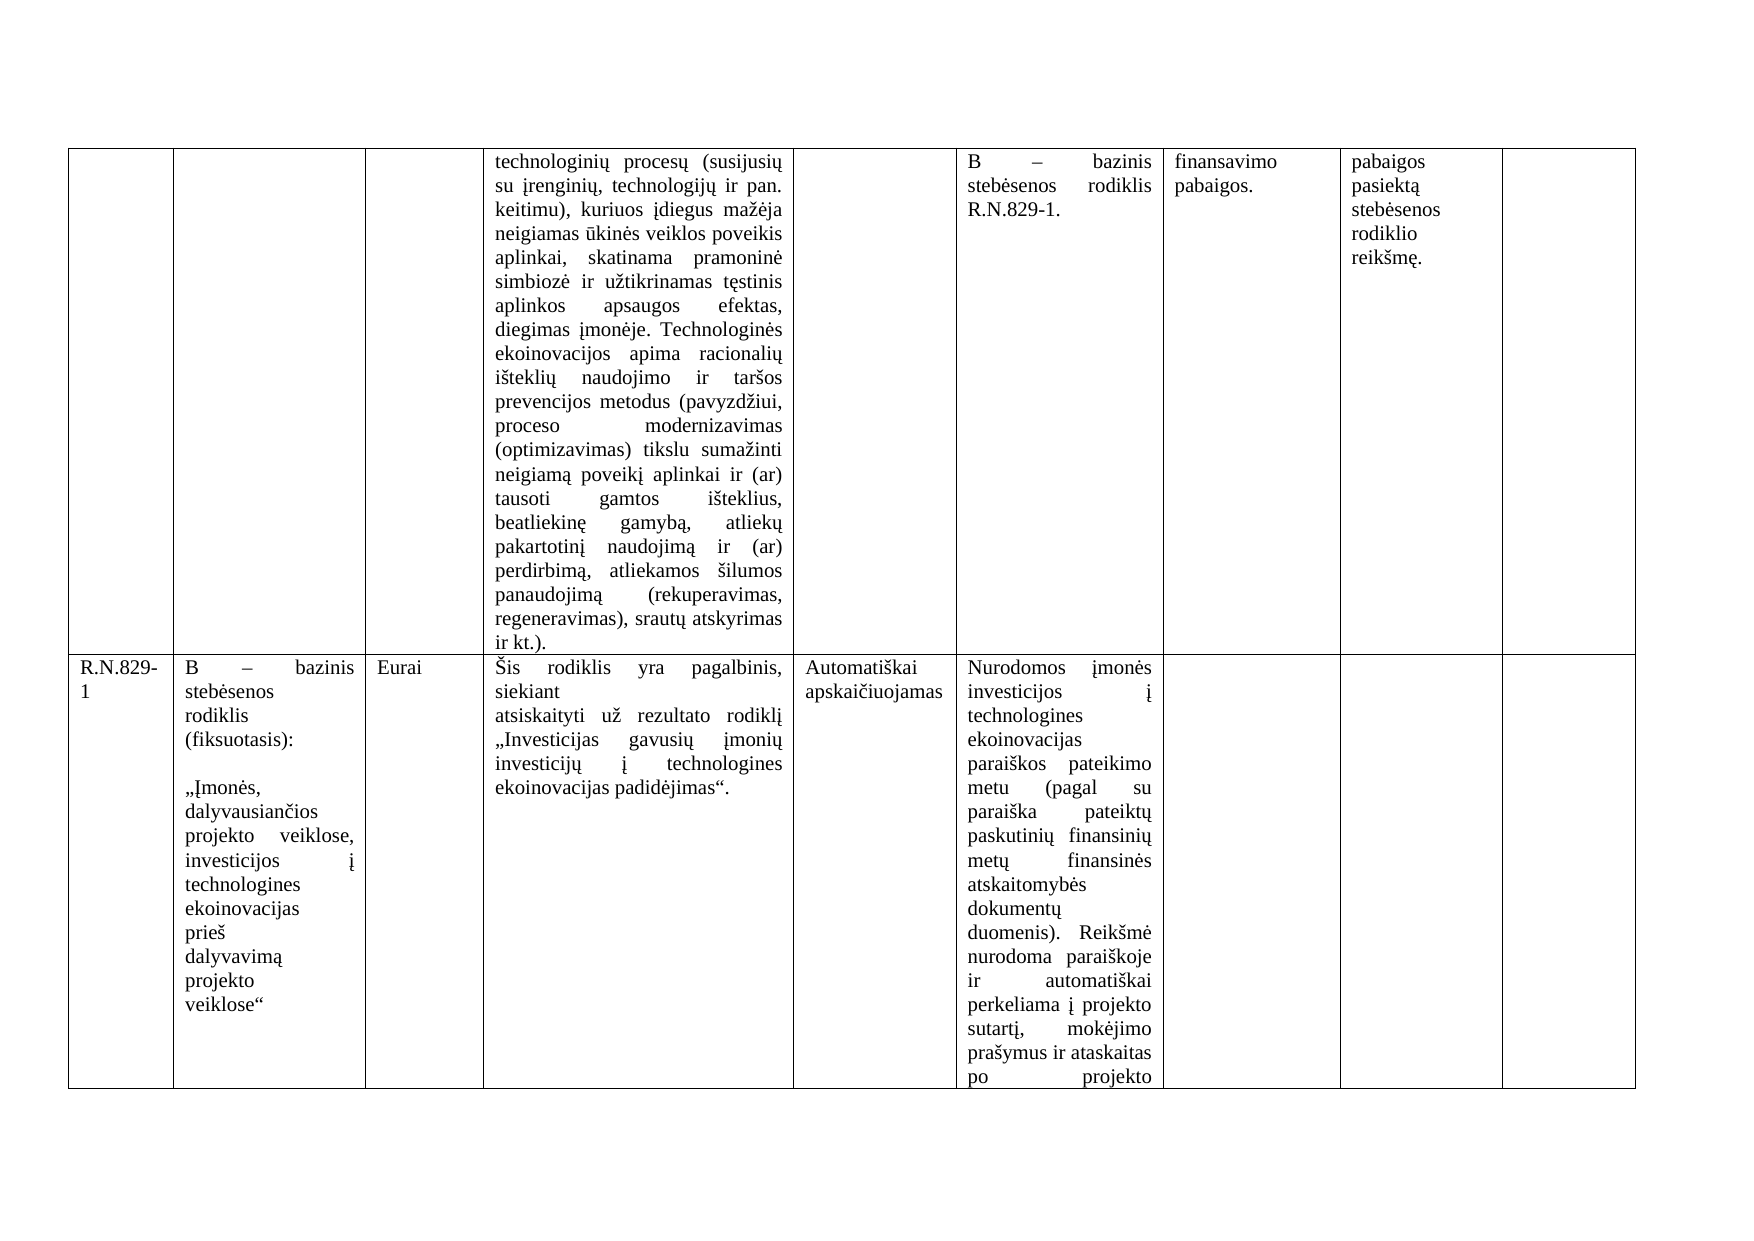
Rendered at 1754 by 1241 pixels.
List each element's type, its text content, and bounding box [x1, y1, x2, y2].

table_cell Nurodomos įmonės investicijos į technologines ekoinovacijas paraiškos pateikimo metu (pagal su paraiška pateiktų paskutinių finansinių metų finansinės atskaitomybės dokumentų duomenis). Reikšmė nurodoma paraiškoje ir automatiškai perkeliama į projekto sutartį, mokėjimo prašymus ir ataskaitas po projekto [957, 655, 1163, 1088]
table_cell finansavimo pabaigos. [1164, 149, 1340, 654]
table_cell Automatiškai apskaičiuojamas [794, 655, 956, 1088]
table_cell [794, 149, 956, 654]
table_cell technologinių procesų (susijusių su įrenginių, technologijų ir pan. keitimu), kuriuos įdiegus mažėja neigiamas ūkinės veiklos poveikis aplinkai, skatinama pramoninė simbiozė ir užtikrinamas tęstinis aplinkos apsaugos efektas, diegimas įmonėje. Technologinės ekoinovacijos apima racionalių išteklių naudojimo ir taršos prevencijos metodus (pavyzdžiui, proceso modernizavimas (optimizavimas) tikslu sumažinti neigiamą poveikį aplinkai ir (ar) tausoti gamtos išteklius, beatliekinę gamybą, atliekų pakartotinį naudojimą ir (ar) perdirbimą, atliekamos šilumos panaudojimą (rekuperavimas, regeneravimas), srautų atskyrimas ir kt.). [484, 149, 793, 654]
table_cell [1341, 655, 1502, 1088]
table_cell pabaigos pasiektą stebėsenos rodiklio reikšmę. [1341, 149, 1502, 654]
table_cell Eurai [366, 655, 483, 1088]
table_cell [366, 149, 483, 654]
table_cell [174, 149, 365, 654]
table_cell [1164, 655, 1340, 1088]
table_cell [1503, 655, 1635, 1088]
table_cell Šis rodiklis yra pagalbinis, siekiant atsiskaityti už rezultato rodiklį „Investicijas gavusių įmonių investicijų į technologines ekoinovacijas padidėjimas“. [484, 655, 793, 1088]
table_cell R.N.829-1 [69, 655, 173, 1088]
table_cell B – bazinis stebėsenos rodiklis (fiksuotasis): „Įmonės, dalyvausiančios projekto veiklose, investicijos į technologines ekoinovacijas prieš dalyvavimą projekto veiklose“ [174, 655, 365, 1088]
table_cell [1503, 149, 1635, 654]
table_cell [69, 149, 173, 654]
table_cell B – bazinis stebėsenos rodiklis R.N.829-1. [957, 149, 1163, 654]
